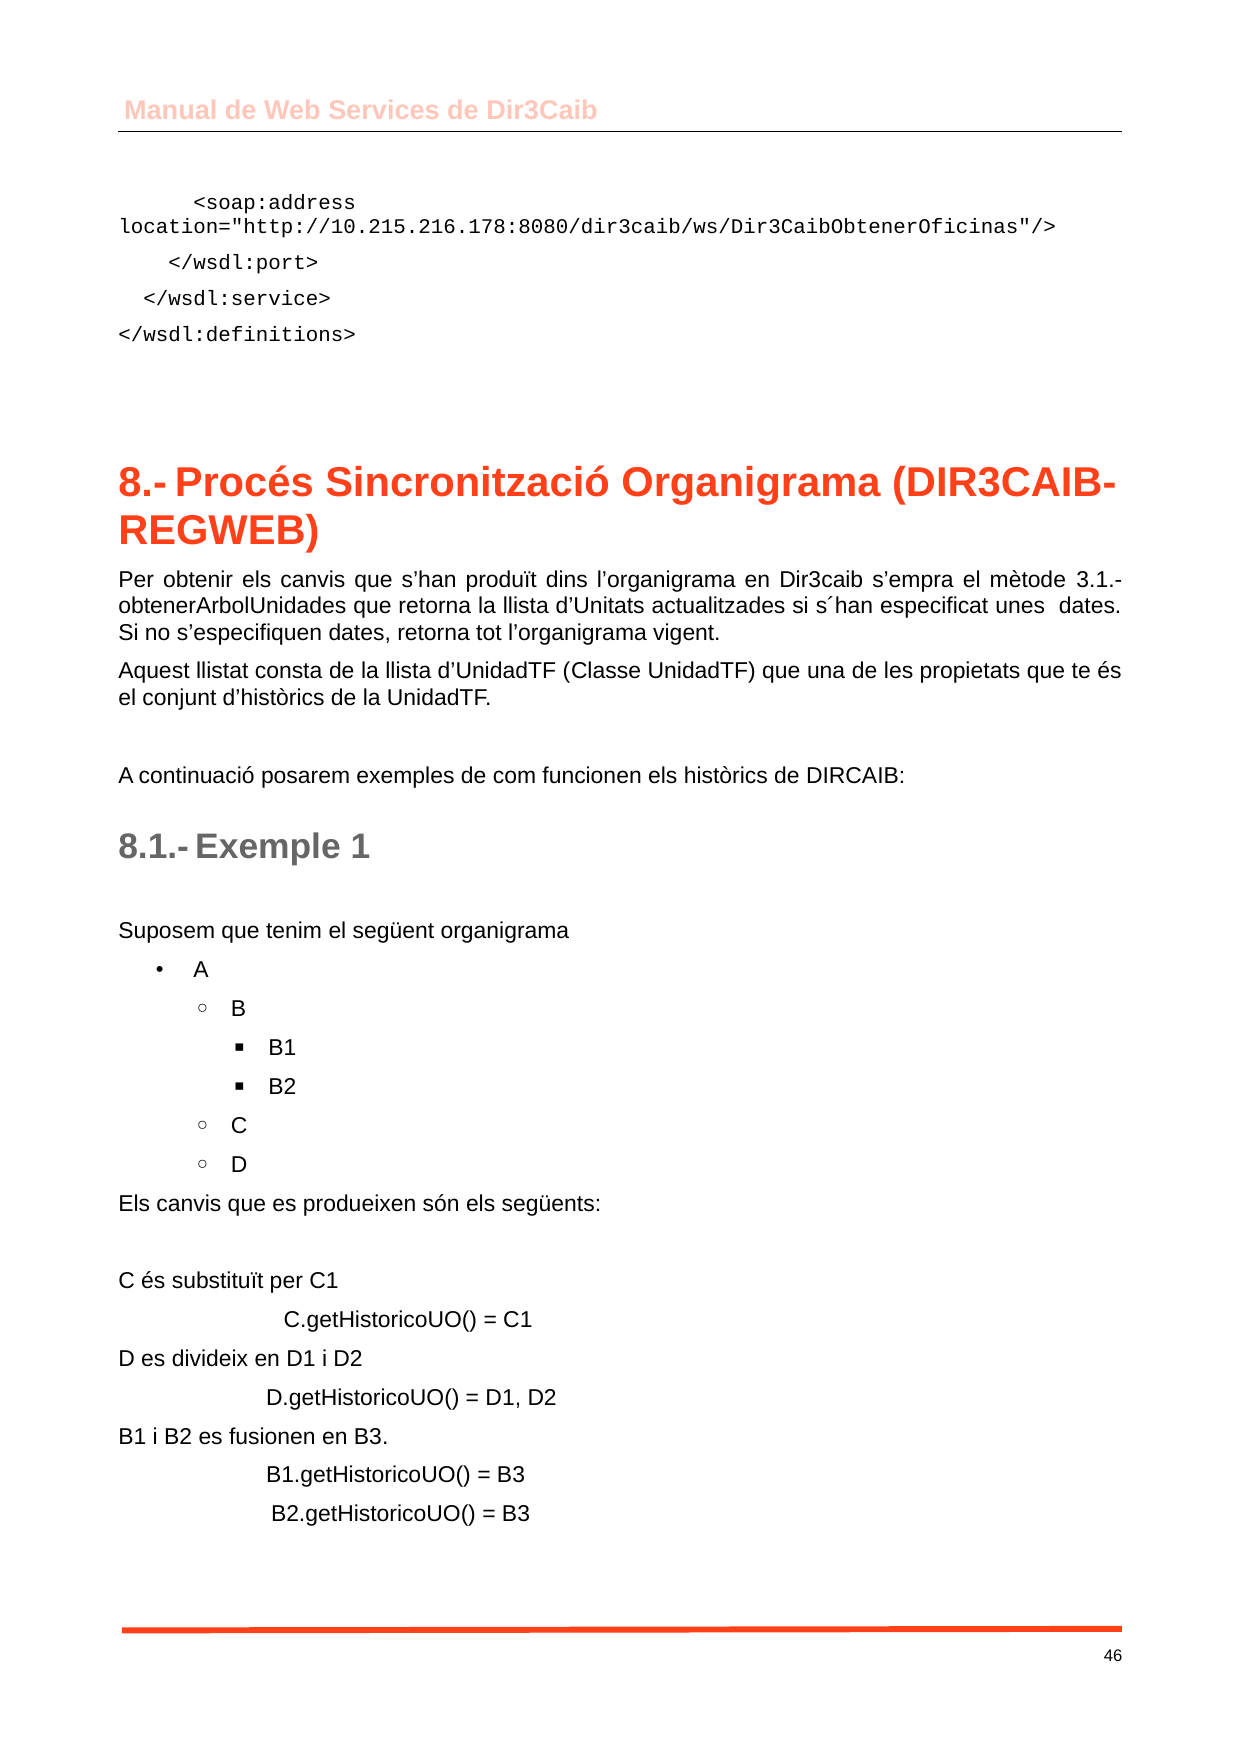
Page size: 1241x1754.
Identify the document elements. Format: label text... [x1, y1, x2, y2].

text B1 i B2 es fusionen en B3. [118, 1423, 1122, 1449]
text Els canvis que es produeixen són els següents: [118, 1189, 1122, 1216]
text C.getHistoricoUO() = C1 [118, 1306, 1122, 1332]
list B [193, 995, 1122, 1022]
subtitle Exemple 1 [118, 825, 1122, 866]
text </wsdl:definitions> [118, 324, 1122, 348]
list B1 [231, 1034, 1122, 1060]
list B2 [231, 1073, 1122, 1099]
text B1.getHistoricoUO() = B3 [118, 1461, 1122, 1488]
list A [156, 956, 1122, 983]
text D.getHistoricoUO() = D1, D2 [118, 1384, 1122, 1410]
text C és substituït per C1 [118, 1267, 1122, 1293]
text Per obtenir els canvis que s’han produït dins l’organigrama en Dir3caib s’empra el mètode 3.1.-obtenerArbolUnidades que retorna la llista d’Unitats actualitzades si s´han especificat unes dates. Si no s’especifiquen dates, retorna tot l’organigrama vigent. [118, 566, 1122, 645]
text A continuació posarem exemples de com funcionen els històrics de DIRCAIB: [118, 762, 1122, 788]
subtitle Procés Sincronització Organigrama (DIR3CAIB-REGWEB) [118, 458, 1122, 553]
text </wsdl:port> [118, 252, 1122, 276]
text B2.getHistoricoUO() = B3 [118, 1500, 1122, 1527]
text <soap:address location="http://10.215.216.178:8080/dir3caib/ws/Dir3CaibObtenerOficinas"/> [118, 192, 1122, 239]
list C [193, 1112, 1122, 1138]
text Suposem que tenim el següent organigrama [118, 917, 1122, 944]
text D es divideix en D1 i D2 [118, 1345, 1122, 1371]
list D [193, 1151, 1122, 1177]
text Aquest llistat consta de la llista d’UnidadTF (Classe UnidadTF) que una de les propietats que te és el conjunt d’històrics de la UnidadTF. [118, 657, 1122, 710]
text </wsdl:service> [118, 288, 1122, 312]
